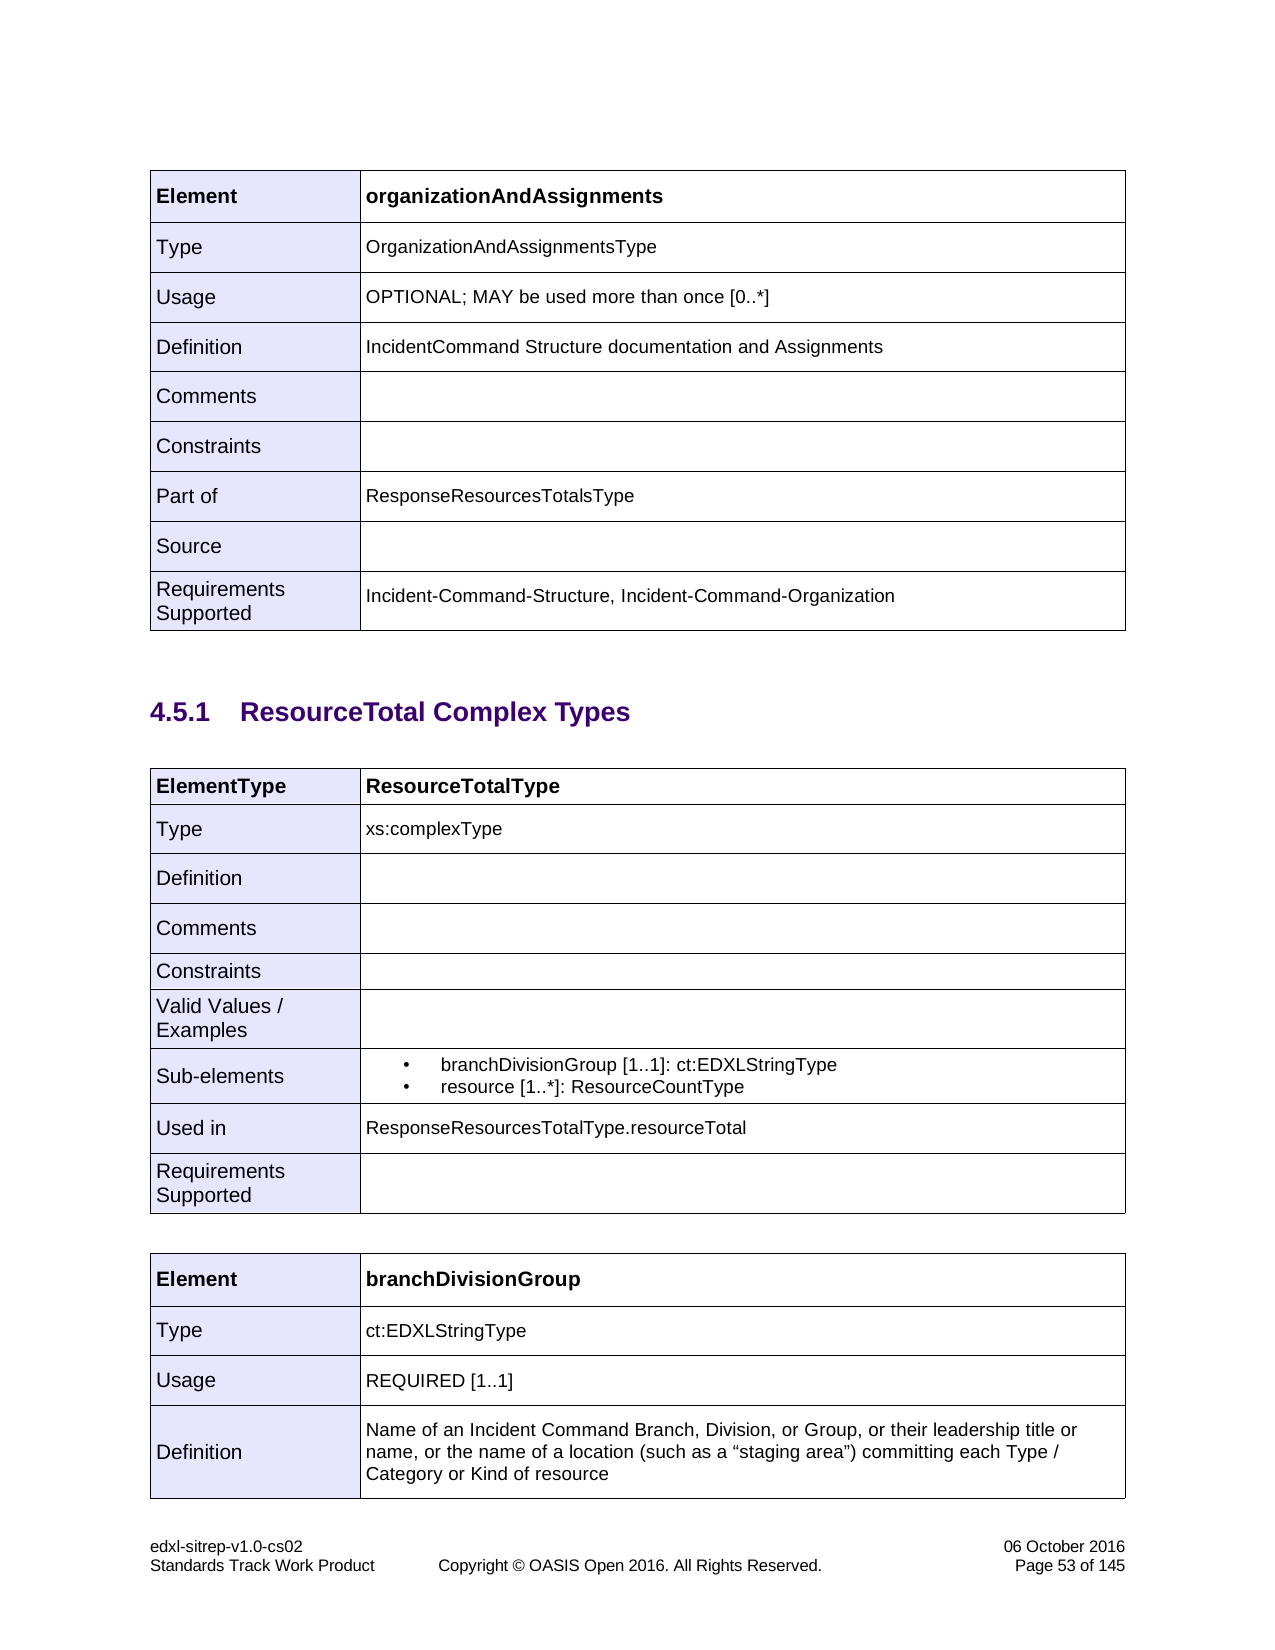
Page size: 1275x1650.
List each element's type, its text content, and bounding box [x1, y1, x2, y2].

table_header branchDivisionGroup [361, 1254, 1125, 1306]
table_cell [361, 954, 1125, 988]
table_cell Type [151, 1307, 360, 1355]
table_cell Sub-elements [151, 1049, 360, 1103]
table_cell Usage [151, 273, 360, 322]
table_cell Definition [151, 854, 360, 903]
table_cell Part of [151, 472, 360, 521]
table_cell Usage [151, 1356, 360, 1405]
table_header Element [151, 171, 360, 222]
table_cell [361, 990, 1125, 1048]
table_cell [361, 522, 1125, 571]
table_cell IncidentCommand Structure documentation and Assignments [361, 323, 1125, 371]
table_header Element [151, 1254, 360, 1306]
table_cell Constraints [151, 954, 360, 988]
table_cell Name of an Incident Command Branch, Division, or Group, or their leadership title or name, or the name of a location (such as a “staging area”) committing each Type / Category or Kind of resource [361, 1406, 1125, 1498]
subtitle ResourceTotal Complex Types [150, 696, 1125, 727]
table_cell [361, 854, 1125, 903]
table_cell Requirements Supported [151, 572, 360, 630]
table_header ElementType [151, 769, 360, 803]
table_cell xs:complexType [361, 805, 1125, 853]
table_cell OrganizationAndAssignmentsType [361, 223, 1125, 272]
table_cell [361, 422, 1125, 471]
table_cell Definition [151, 323, 360, 371]
table_cell Definition [151, 1406, 360, 1498]
table_cell branchDivisionGroup [1..1]: ct:EDXLStringType resource [1..*]: ResourceCountType [361, 1049, 1125, 1103]
table_cell Comments [151, 372, 360, 421]
table_cell OPTIONAL; MAY be used more than once [0..*] [361, 273, 1125, 322]
table_cell Type [151, 223, 360, 272]
table_cell [361, 372, 1125, 421]
table_cell [361, 904, 1125, 953]
table_cell ct:EDXLStringType [361, 1307, 1125, 1355]
table_cell ResponseResourcesTotalsType [361, 472, 1125, 521]
table_cell Requirements Supported [151, 1154, 360, 1212]
table_cell Source [151, 522, 360, 571]
table_cell REQUIRED [1..1] [361, 1356, 1125, 1405]
table_cell ResponseResourcesTotalType.resourceTotal [361, 1104, 1125, 1153]
table_cell Type [151, 805, 360, 853]
table_header organizationAndAssignments [361, 171, 1125, 222]
table_header ResourceTotalType [361, 769, 1125, 803]
table_cell Used in [151, 1104, 360, 1153]
table_cell Comments [151, 904, 360, 953]
table_cell Incident-Command-Structure, Incident-Command-Organization [361, 572, 1125, 630]
table_cell Constraints [151, 422, 360, 471]
table_cell Valid Values / Examples [151, 990, 360, 1048]
table_cell [361, 1154, 1125, 1212]
